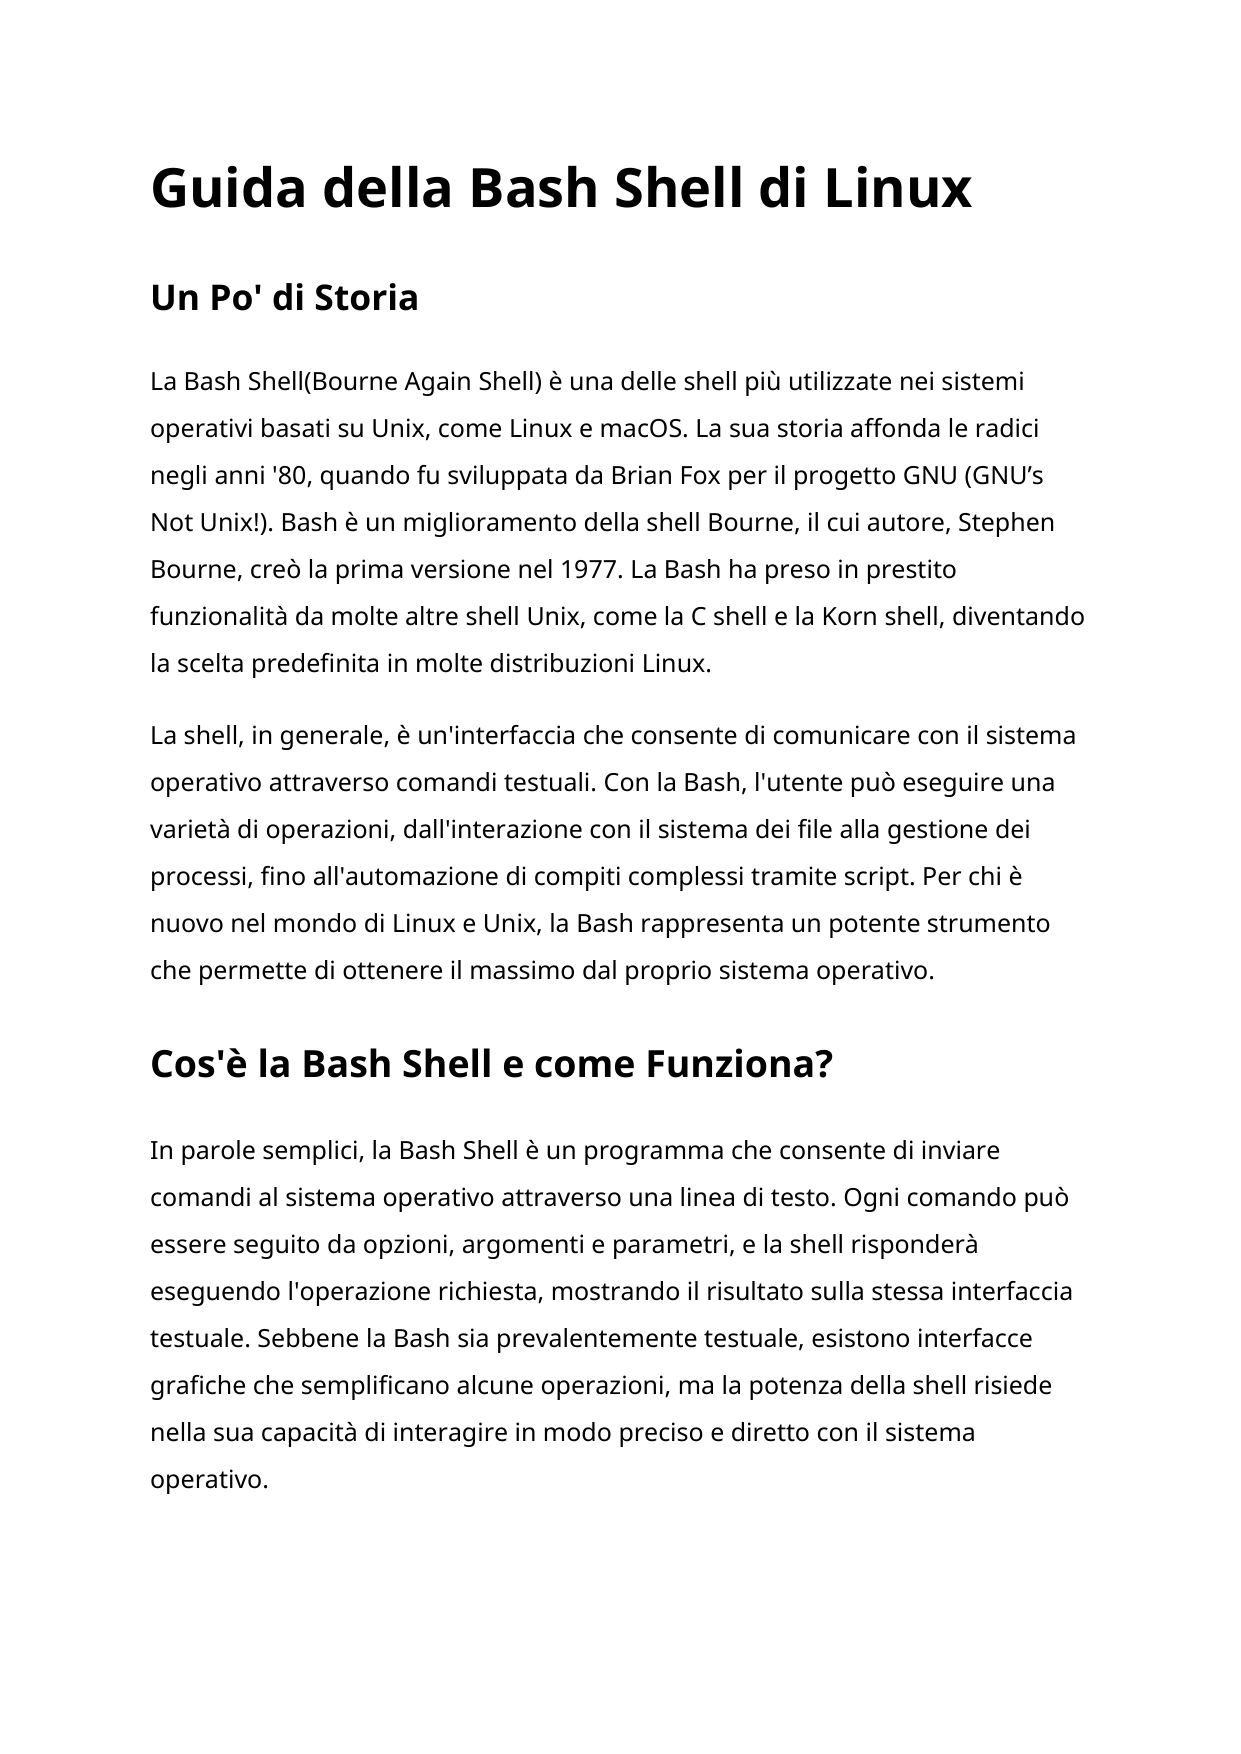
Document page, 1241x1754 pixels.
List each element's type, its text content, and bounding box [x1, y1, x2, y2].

text La Bash Shell(Bourne Again Shell) è una delle shell più utilizzate nei sistemi operativi basati su Unix, come Linux e macOS. La sua storia affonda le radici negli anni '80, quando fu sviluppata da Brian Fox per il progetto GNU (GNU’s Not Unix!). Bash è un miglioramento della shell Bourne, il cui autore, Stephen Bourne, creò la prima versione nel 1977. La Bash ha preso in prestito funzionalità da molte altre shell Unix, come la C shell e la Korn shell, diventando la scelta predefinita in molte distribuzioni Linux. [150, 364, 1090, 680]
subtitle Un Po' di Storia [150, 272, 1090, 321]
text La shell, in generale, è un'interfaccia che consente di comunicare con il sistema operativo attraverso comandi testuali. Con la Bash, l'utente può eseguire una varietà di operazioni, dall'interazione con il sistema dei file alla gestione dei processi, fino all'automazione di compiti complessi tramite script. Per chi è nuovo nel mondo di Linux e Unix, la Bash rappresenta un potente strumento che permette di ottenere il massimo dal proprio sistema operativo. [150, 718, 1090, 987]
text In parole semplici, la Bash Shell è un programma che consente di inviare comandi al sistema operativo attraverso una linea di testo. Ogni comando può essere seguito da opzioni, argomenti e parametri, e la shell risponderà eseguendo l'operazione richiesta, mostrando il risultato sulla stessa interfaccia testuale. Sebbene la Bash sia prevalentemente testuale, esistono interfacce grafiche che semplificano alcune operazioni, ma la potenza della shell risiede nella sua capacità di interagire in modo preciso e diretto con il sistema operativo. [150, 1132, 1090, 1495]
text Guida della Bash Shell di Linux [150, 150, 1090, 224]
subtitle Cos'è la Bash Shell e come Funziona? [150, 1037, 1090, 1088]
